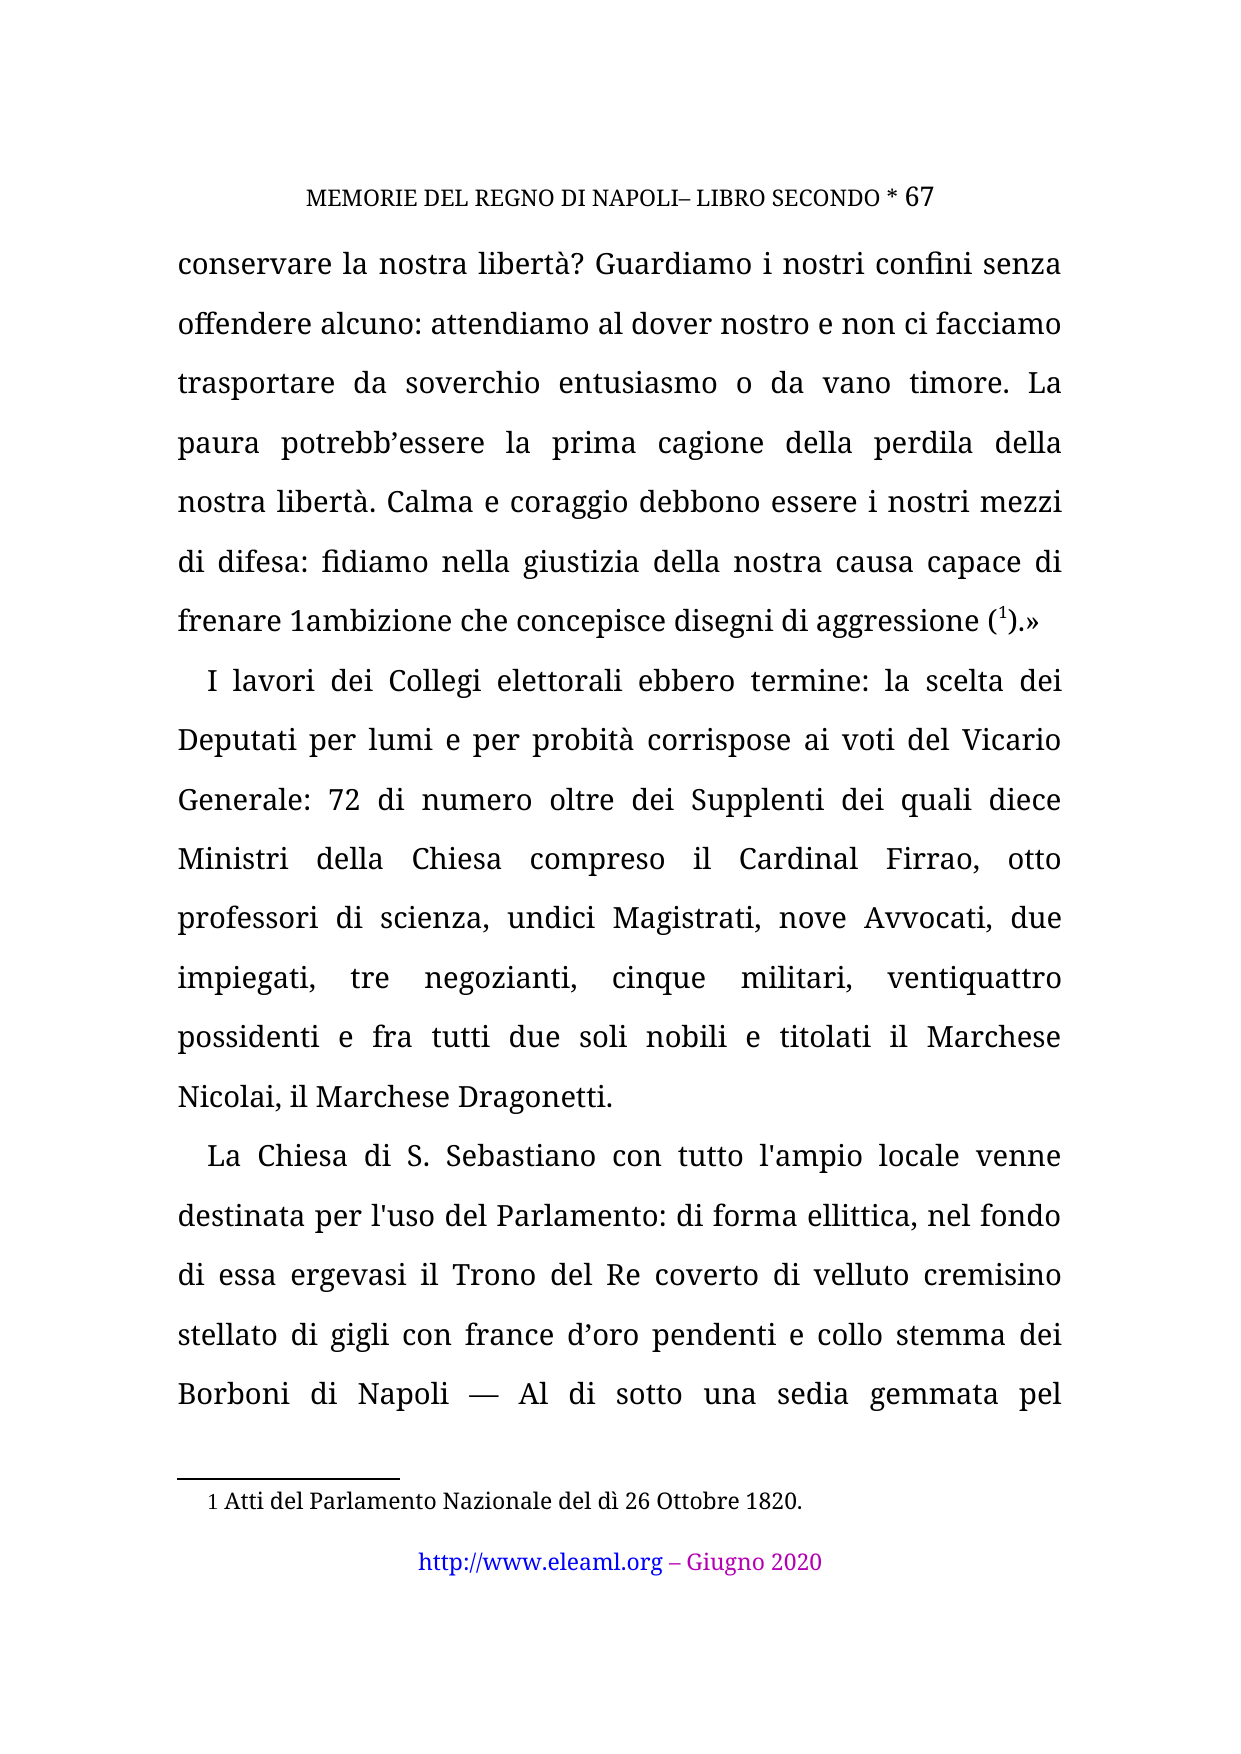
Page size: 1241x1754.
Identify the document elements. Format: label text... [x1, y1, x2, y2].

text conservare la nostra libertà? Guardiamo i nostri confini senza offendere alcuno: attendiamo al dover nostro e non ci facciamo trasportare da soverchio entusiasmo o da vano timore. La paura potrebb’essere la prima cagione della perdila della nostra libertà. Calma e coraggio debbono essere i nostri mezzi di difesa: fidiamo nella giustizia della nostra causa capace di frenare 1ambizione che concepisce disegni di aggressione ().» [177, 243, 1063, 640]
text I lavori dei Collegi elettorali ebbero termine: la scelta dei Deputati per lumi e per probità corrispose ai voti del Vicario Generale: 72 di numero oltre dei Supplenti dei quali diece Ministri della Chiesa compreso il Cardinal Firrao, otto professori di scienza, undici Magistrati, nove Avvocati, due impiegati, tre negozianti, cinque militari, ventiquattro possidenti e fra tutti due soli nobili e titolati il Marchese Nicolai, il Marchese Dragonetti. [177, 660, 1063, 1116]
text Atti del Parlamento Nazionale del dì 26 Ottobre 1820. [177, 1485, 1063, 1516]
text La Chiesa di S. Sebastiano con tutto l'ampio locale venne destinata per l'uso del Parlamento: di forma ellittica, nel fondo di essa ergevasi il Trono del Re coverto di velluto cremisino stellato di gigli con france d’oro pendenti e collo stemma dei Borboni di Napoli — Al di sotto una sedia gemmata pel [177, 1136, 1063, 1413]
